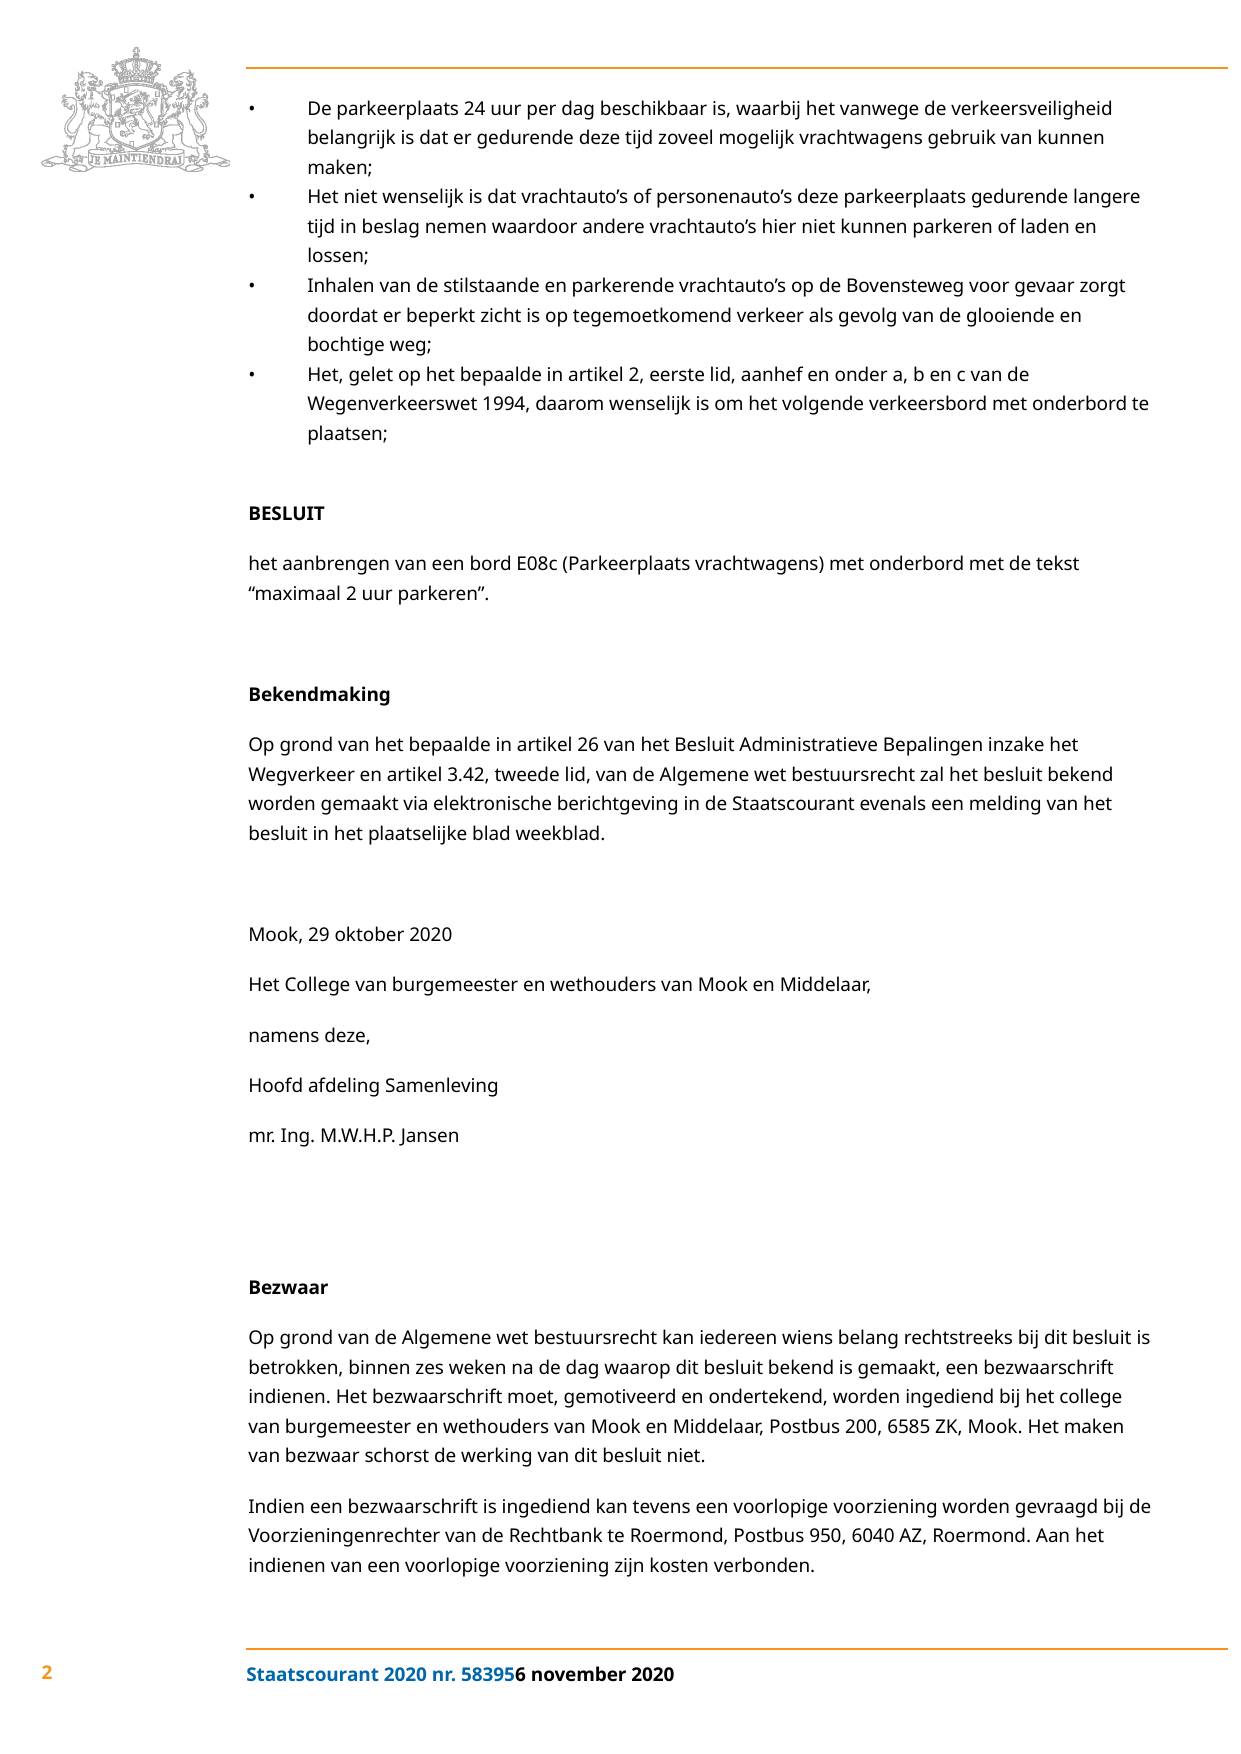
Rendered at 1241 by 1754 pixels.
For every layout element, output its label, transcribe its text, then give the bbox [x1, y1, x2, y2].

text Hoofd afdeling Samenleving [248, 1072, 1152, 1098]
text BESLUIT [248, 500, 1152, 526]
list Inhalen van de stilstaande en parkerende vrachtauto’s op de Bovensteweg voor gevaar zorgt doordat er beperkt zicht is op tegemoetkomend verkeer als gevolg van de glooiende en bochtige weg; [248, 272, 1152, 357]
text Mook, 29 oktober 2020 [248, 921, 1152, 947]
list De parkeerplaats 24 uur per dag beschikbaar is, waarbij het vanwege de verkeersveiligheid belangrijk is dat er gedurende deze tijd zoveel mogelijk vrachtwagens gebruik van kunnen maken; [248, 95, 1152, 180]
text namens deze, [248, 1022, 1152, 1048]
text mr. Ing. M.W.H.P. Jansen [248, 1123, 1152, 1148]
list Het niet wenselijk is dat vrachtauto’s of personenauto’s deze parkeerplaats gedurende langere tijd in beslag nemen waardoor andere vrachtauto’s hier niet kunnen parkeren of laden en lossen; [248, 183, 1152, 268]
text Op grond van het bepaalde in artikel 26 van het Besluit Administratieve Bepalingen inzake het Wegverkeer en artikel 3.42, tweede lid, van de Algemene wet bestuursrecht zal het besluit bekend worden gemaakt via elektronische berichtgeving in de Staatscourant evenals een melding van het besluit in het plaatselijke blad weekblad. [248, 731, 1152, 846]
text Op grond van de Algemene wet bestuursrecht kan iedereen wiens belang rechtstreeks bij dit besluit is betrokken, binnen zes weken na de dag waarop dit besluit bekend is gemaakt, een bezwaarschrift indienen. Het bezwaarschrift moet, gemotiveerd en ondertekend, worden ingediend bij het college van burgemeester en wethouders van Mook en Middelaar, Postbus 200, 6585 ZK, Mook. Het maken van bezwaar schorst de werking van dit besluit niet. [248, 1324, 1152, 1468]
list Het, gelet op het bepaalde in artikel 2, eerste lid, aanhef en onder a, b en c van de Wegenverkeerswet 1994, daarom wenselijk is om het volgende verkeersbord met onderbord te plaatsen; [248, 361, 1152, 446]
text Het College van burgemeester en wethouders van Mook en Middelaar, [248, 971, 1152, 997]
picture [41, 47, 231, 172]
text Indien een bezwaarschrift is ingediend kan tevens een voorlopige voorziening worden gevraagd bij de Voorzieningenrechter van de Rechtbank te Roermond, Postbus 950, 6040 AZ, Roermond. Aan het indienen van een voorlopige voorziening zijn kosten verbonden. [248, 1493, 1152, 1578]
text Bezwaar [248, 1274, 1152, 1300]
text het aanbrengen van een bord E08c (Parkeerplaats vrachtwagens) met onderbord met de tekst “maximaal 2 uur parkeren”. [248, 551, 1152, 606]
text Bekendmaking [248, 681, 1152, 707]
